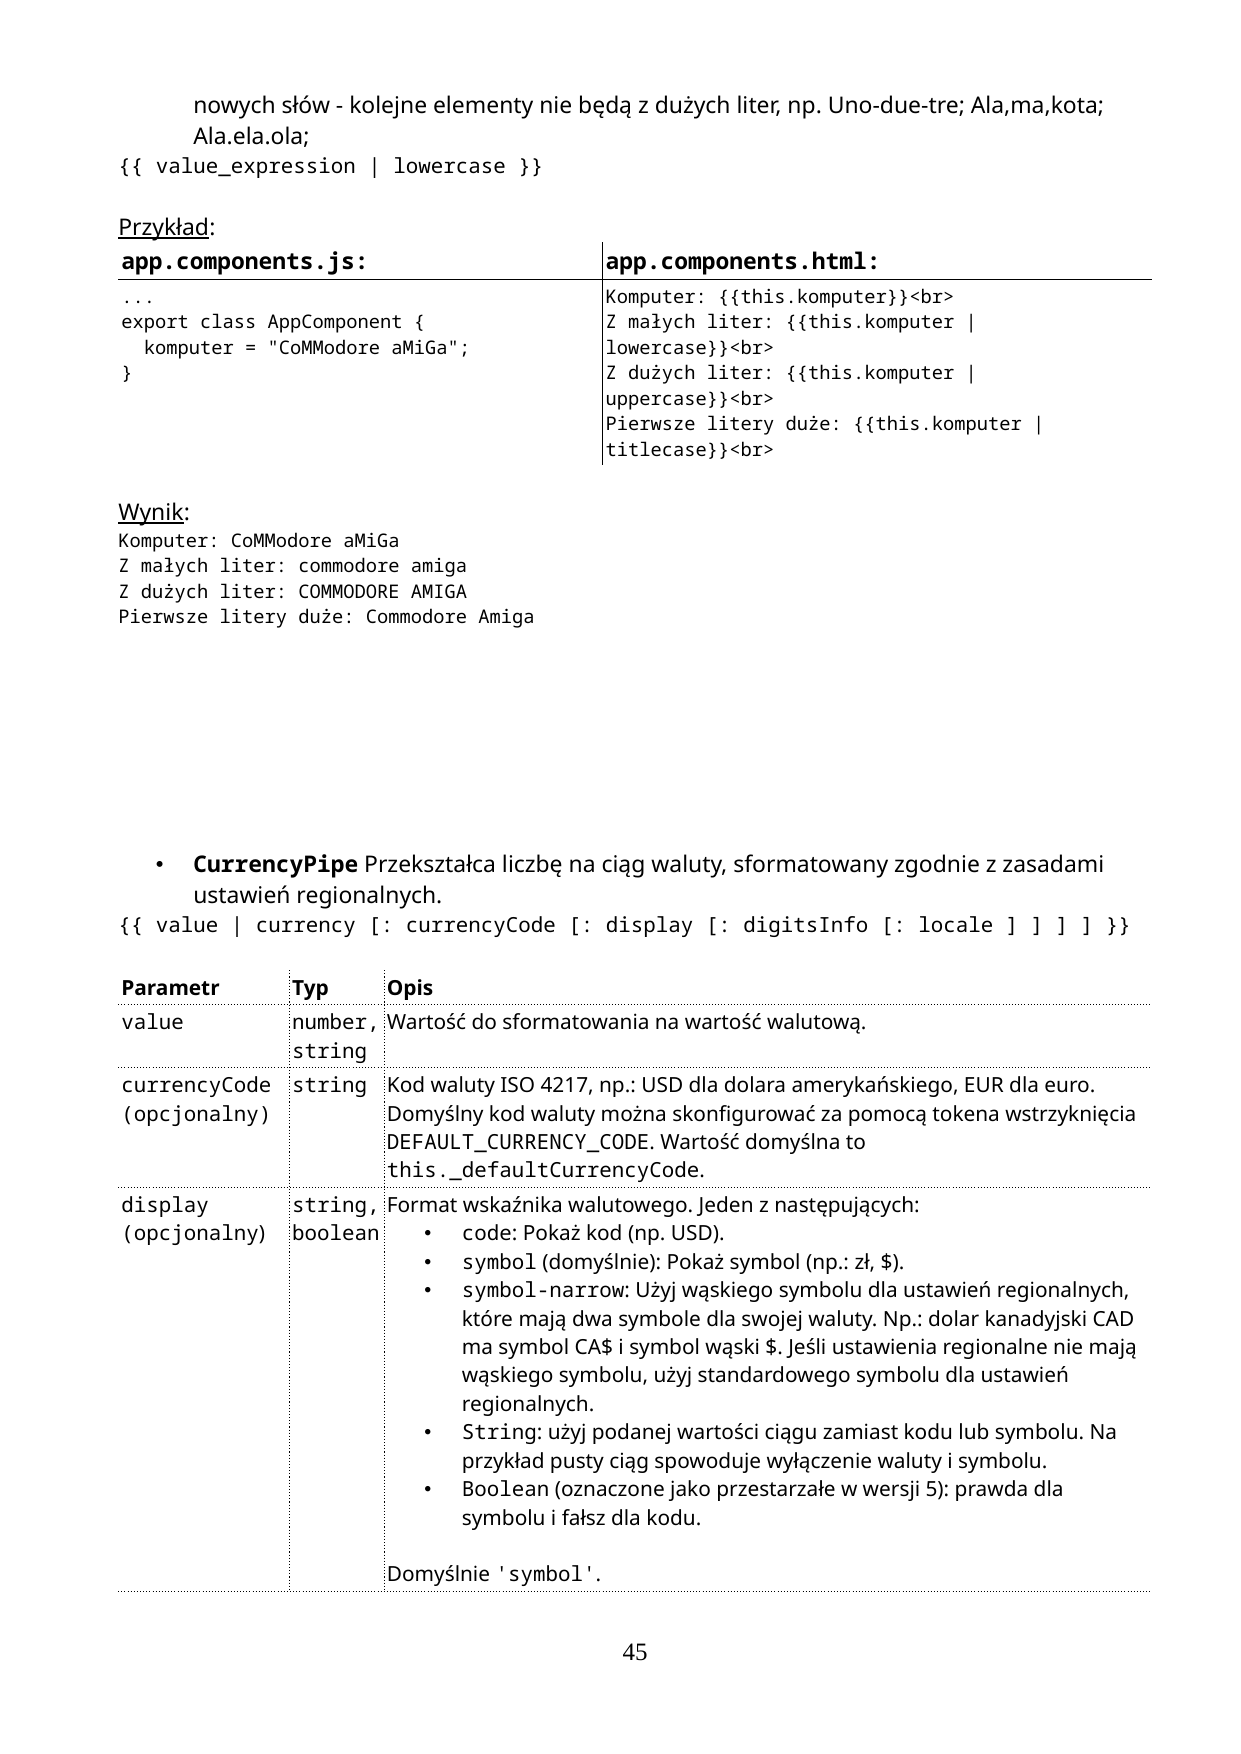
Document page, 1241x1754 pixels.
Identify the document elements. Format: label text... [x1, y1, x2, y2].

text Pierwsze litery duże: Commodore Amiga [118, 604, 1152, 629]
table_header Typ [289, 970, 384, 1004]
table_cell value [118, 1004, 289, 1067]
table_cell Komputer: {{this.komputer}}<br> Z małych liter: {{this.komputer | lowercase}}<br> Z dużych liter: {{this.komputer | uppercase}}<br> Pierwsze litery duże: {{this.komputer | titlecase}}<br> [603, 280, 1152, 464]
text {{ value_expression | lowercase }} [118, 151, 1152, 179]
table_cell display (opcjonalny) [118, 1187, 289, 1591]
text Przykład: [118, 211, 1152, 242]
table_header app.components.js: [118, 242, 602, 279]
table_cell string [289, 1067, 384, 1187]
text Z małych liter: commodore amiga [118, 553, 1152, 578]
table_cell number,string [289, 1004, 384, 1067]
text Z dużych liter: COMMODORE AMIGA [118, 578, 1152, 604]
table_cell Kod waluty ISO 4217, np.: USD dla dolara amerykańskiego, EUR dla euro. Domyślny kod waluty można skonfigurować za pomocą tokena wstrzyknięcia DEFAULT_CURRENCY_CODE. Wartość domyślna to this._defaultCurrencyCode. [384, 1067, 1152, 1187]
table_header Parametr [118, 970, 289, 1004]
text Komputer: CoMModore aMiGa [118, 527, 1152, 553]
table_cell string, boolean [289, 1187, 384, 1591]
table_cell Wartość do sformatowania na wartość walutową. [384, 1004, 1152, 1067]
table_cell currencyCode (opcjonalny) [118, 1067, 289, 1187]
table_header app.components.html: [603, 242, 1152, 279]
table_cell ... export class AppComponent { komputer = "CoMModore aMiGa"; } [118, 280, 602, 464]
table_cell Format wskaźnika walutowego. Jeden z następujących: code: Pokaż kod (np. USD). symbol (domyślnie): Pokaż symbol (np.: zł, $). symbol-narrow: Użyj wąskiego symbolu dla ustawień regionalnych, które mają dwa symbole dla swojej waluty. Np.: dolar kanadyjski CAD ma symbol CA$ i symbol wąski $. Jeśli ustawienia regionalne nie mają wąskiego symbolu, użyj standardowego symbolu dla ustawień regionalnych. String: użyj podanej wartości ciągu zamiast kodu lub symbolu. Na przykład pusty ciąg spowoduje wyłączenie waluty i symbolu. Boolean (oznaczone jako przestarzałe w wersji 5): prawda dla symbolu i fałsz dla kodu. Domyślnie 'symbol'. [384, 1187, 1152, 1591]
text Wynik: [118, 496, 1152, 527]
table_header Opis [384, 970, 1152, 1004]
list nowych słów - kolejne elementy nie będą z dużych liter, np. Uno-due-tre; Ala,ma,kota; Ala.ela.ola; [156, 88, 1152, 151]
text {{ value | currency [: currencyCode [: display [: digitsInfo [: locale ] ] ] ] }} [118, 910, 1152, 939]
list CurrencyPipe Przekształca liczbę na ciąg waluty, sformatowany zgodnie z zasadami ustawień regionalnych. [156, 848, 1152, 910]
